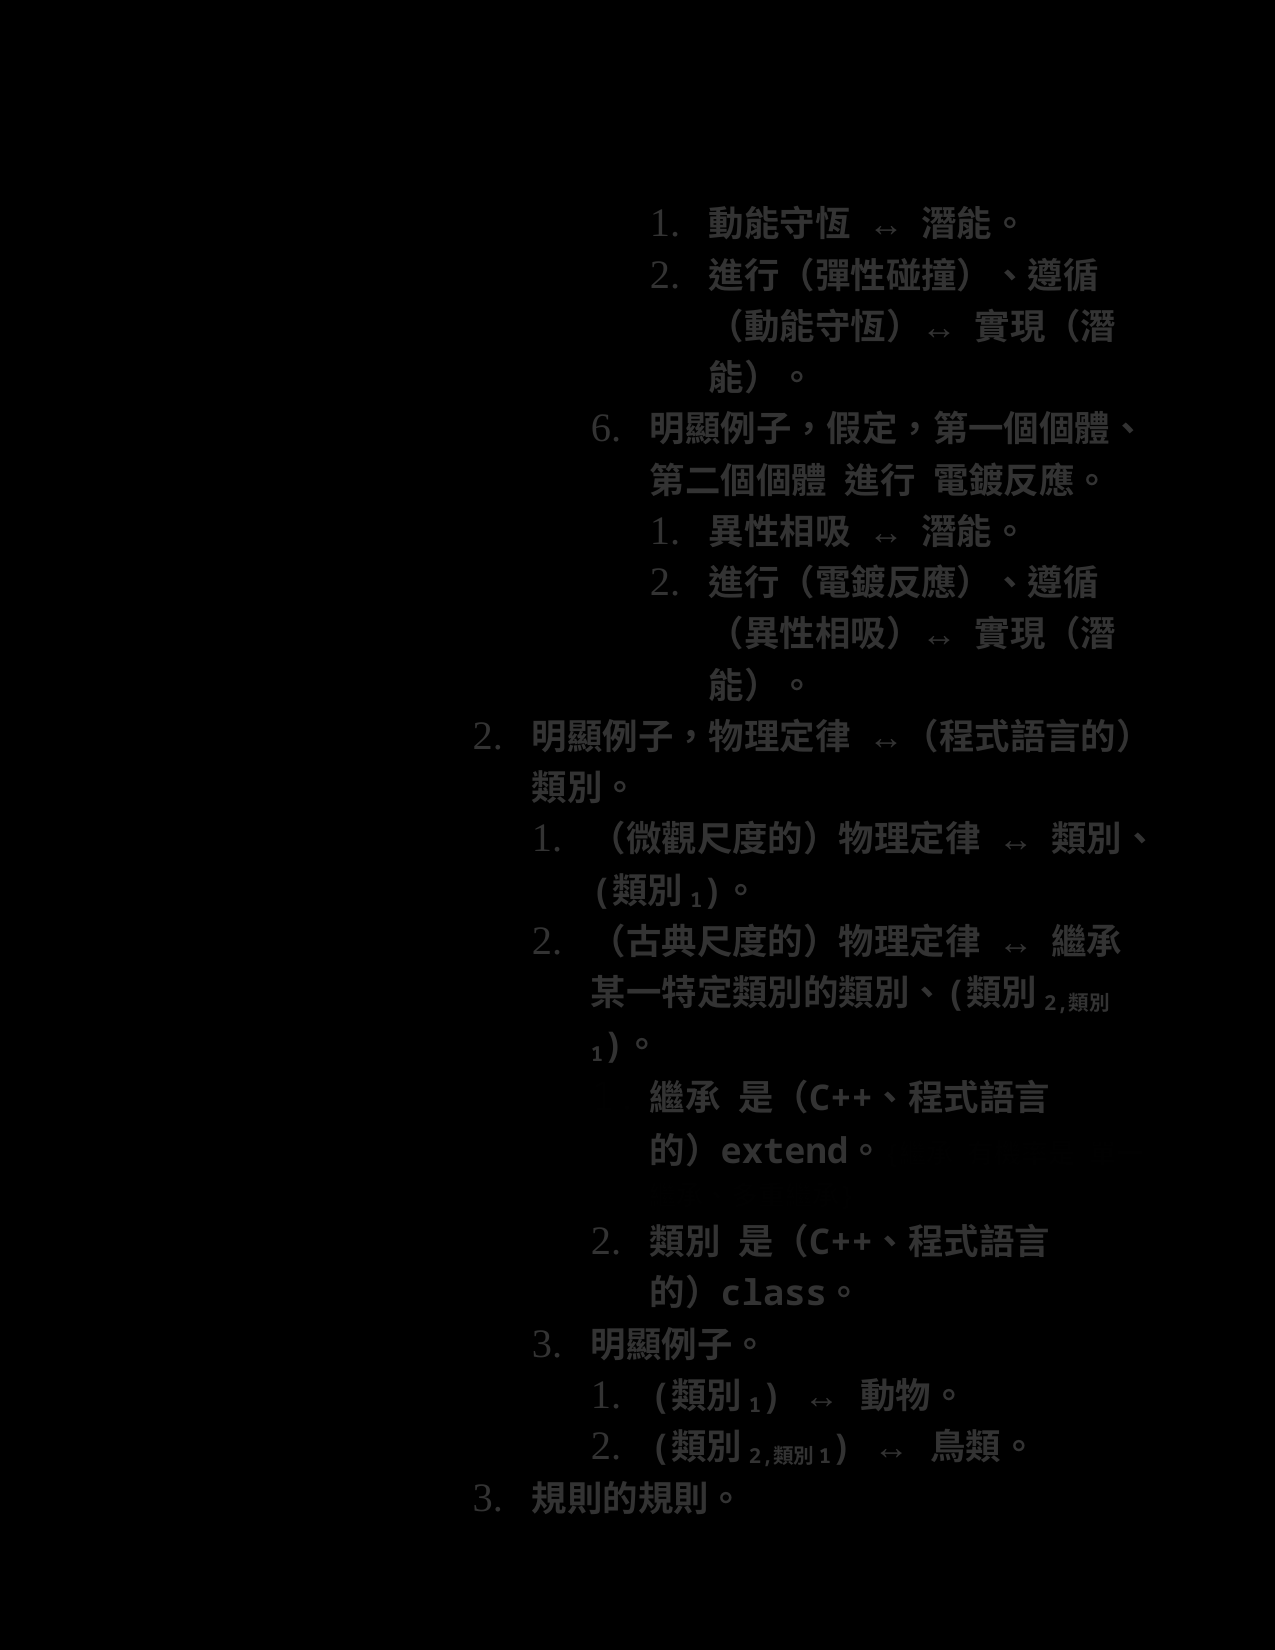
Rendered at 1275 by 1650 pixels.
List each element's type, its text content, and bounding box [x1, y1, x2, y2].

list (類別1) ↔ 動物。 [591, 1367, 1157, 1418]
list 動能守恆 ↔ 潛能。 [649, 196, 1157, 247]
list 規則的規則。 [472, 1470, 1157, 1521]
list 明顯例子，物理定律 ↔（程式語言的）類別。 [472, 708, 1157, 811]
list （古典尺度的）物理定律 ↔ 繼承某一特定類別的類別、(類別2,類別1)。 [532, 913, 1157, 1067]
list 明顯例子。 [532, 1316, 1157, 1367]
list 繼承 是（C++、程式語言 的）extend。{繼承 有機率是 單一繼承、多重繼承} [591, 1067, 1157, 1213]
list 類別 是（C++、程式語言 的）class。 [591, 1213, 1157, 1316]
list 進行（電鍍反應）、遵循（異性相吸）↔ 實現（潛能）。 [649, 554, 1157, 708]
list 進行（彈性碰撞）、遵循（動能守恆）↔ 實現（潛能）。 [649, 247, 1157, 401]
list （微觀尺度的）物理定律 ↔ 類別、(類別1)。 [532, 811, 1157, 913]
list (類別2,類別1) ↔ 鳥類。 [591, 1418, 1157, 1470]
list 異性相吸 ↔ 潛能。 [649, 503, 1157, 554]
list 明顯例子，假定，第一個個體、第二個個體 進行 電鍍反應。 [591, 401, 1157, 503]
